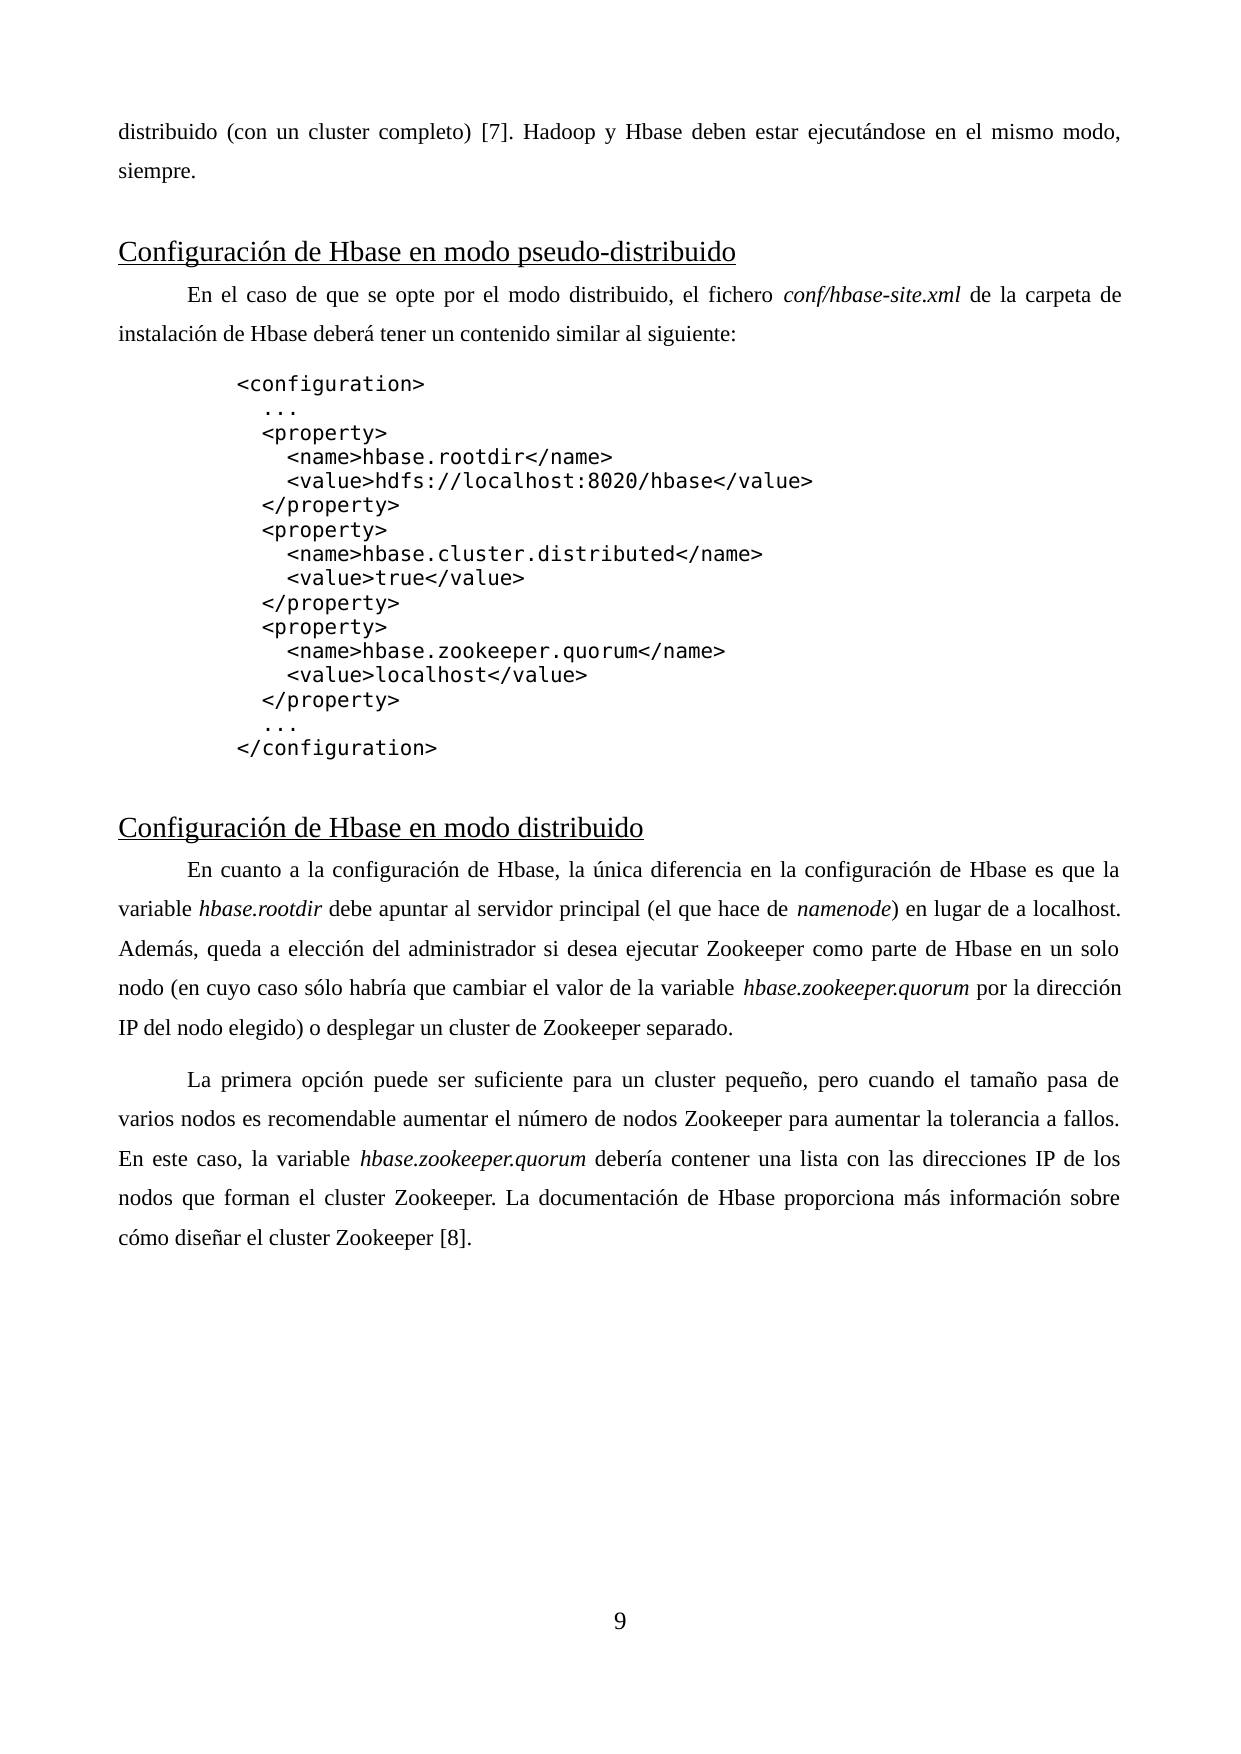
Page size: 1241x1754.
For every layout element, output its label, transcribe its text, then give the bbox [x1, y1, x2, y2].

text <name>hbase.cluster.distributed</name> [195, 542, 1045, 566]
text distribuido (con un cluster completo) [7]. Hadoop y Hbase deben estar ejecutándose en el mismo modo, siempre. [118, 118, 1122, 184]
text En cuanto a la configuración de Hbase, la única diferencia en la configuración de Hbase es que la variable hbase.rootdir debe apuntar al servidor principal (el que hace de namenode) en lugar de a localhost. Además, queda a elección del administrador si desea ejecutar Zookeeper como parte de Hbase en un solo nodo (en cuyo caso sólo habría que cambiar el valor de la variable hbase.zookeeper.quorum por la dirección IP del nodo elegido) o desplegar un cluster de Zookeeper separado. [118, 856, 1122, 1040]
text <value>hdfs://localhost:8020/hbase</value> [195, 469, 1045, 493]
text <configuration> [195, 372, 1045, 396]
text <name>hbase.rootdir</name> [195, 445, 1045, 469]
text ... [195, 712, 1045, 736]
text <property> [195, 615, 1045, 639]
subtitle Configuración de Hbase en modo pseudo-distribuido [118, 234, 1122, 268]
text <name>hbase.zookeeper.quorum</name> [195, 639, 1045, 663]
text </property> [195, 688, 1045, 712]
text <property> [195, 518, 1045, 542]
text </configuration> [195, 736, 1045, 760]
text <value>localhost</value> [195, 663, 1045, 688]
text <property> [195, 421, 1045, 445]
text ... [195, 396, 1045, 421]
text <value>true</value> [195, 566, 1045, 591]
text </property> [195, 591, 1045, 615]
subtitle Configuración de Hbase en modo distribuido [118, 810, 1122, 843]
text La primera opción puede ser suficiente para un cluster pequeño, pero cuando el tamaño pasa de varios nodos es recomendable aumentar el número de nodos Zookeeper para aumentar la tolerancia a fallos. En este caso, la variable hbase.zookeeper.quorum debería contener una lista con las direcciones IP de los nodos que forman el cluster Zookeeper. La documentación de Hbase proporciona más información sobre cómo diseñar el cluster Zookeeper [8]. [118, 1066, 1122, 1250]
text En el caso de que se opte por el modo distribuido, el fichero conf/hbase-site.xml de la carpeta de instalación de Hbase deberá tener un contenido similar al siguiente: [118, 281, 1122, 346]
text </property> [195, 493, 1045, 518]
